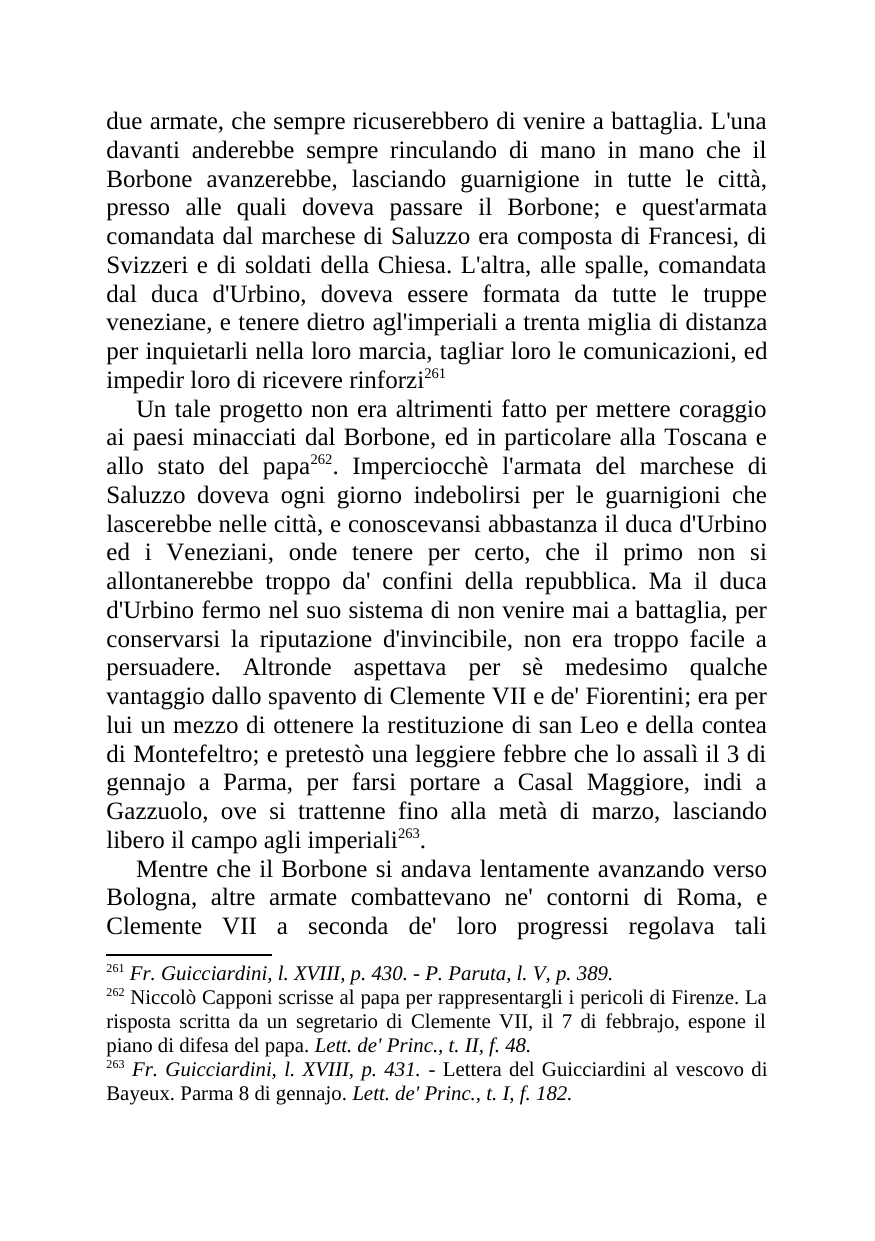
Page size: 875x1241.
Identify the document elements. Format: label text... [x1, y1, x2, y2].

text Fr. Guicciardini, l. XVIII, p. 431. - Lettera del Guicciardini al vescovo di Bayeux. Parma 8 di gennajo. Lett. de' Princ., t. I, f. 182. [106, 1057, 768, 1105]
text due armate, che sempre ricuserebbero di venire a battaglia. L'una davanti anderebbe sempre rinculando di mano in mano che il Borbone avanzerebbe, lasciando guarnigione in tutte le città, presso alle quali doveva passare il Borbone; e quest'armata comandata dal marchese di Saluzzo era composta di Francesi, di Svizzeri e di soldati della Chiesa. L'altra, alle spalle, comandata dal duca d'Urbino, doveva essere formata da tutte le truppe veneziane, e tenere dietro agl'imperiali a trenta miglia di distanza per inquietarli nella loro marcia, tagliar loro le comunicazioni, ed impedir loro di ricevere rinforzi [106, 106, 768, 394]
text Mentre che il Borbone si andava lentamente avanzando verso Bologna, altre armate combattevano ne' contorni di Roma, e Clemente VII a seconda de' loro progressi regolava tali [106, 854, 768, 940]
text Niccolò Capponi scrisse al papa per rappresentargli i pericoli di Firenze. La risposta scritta da un segretario di Clemente VII, il 7 di febbrajo, espone il piano di difesa del papa. Lett. de' Princ., t. II, f. 48. [106, 985, 768, 1057]
text Un tale progetto non era altrimenti fatto per mettere coraggio ai paesi minacciati dal Borbone, ed in particolare alla Toscana e allo stato del papa. Imperciocchè l'armata del marchese di Saluzzo doveva ogni giorno indebolirsi per le guarnigioni che lascerebbe nelle città, e conoscevansi abbastanza il duca d'Urbino ed i Veneziani, onde tenere per certo, che il primo non si allontanerebbe troppo da' confini della repubblica. Ma il duca d'Urbino fermo nel suo sistema di non venire mai a battaglia, per conservarsi la riputazione d'invincibile, non era troppo facile a persuadere. Altronde aspettava per sè medesimo qualche vantaggio dallo spavento di Clemente VII e de' Fiorentini; era per lui un mezzo di ottenere la restituzione di san Leo e della contea di Montefeltro; e pretestò una leggiere febbre che lo assalì il 3 di gennajo a Parma, per farsi portare a Casal Maggiore, indi a Gazzuolo, ove si trattenne fino alla metà di marzo, lasciando libero il campo agli imperiali. [106, 394, 768, 854]
text Fr. Guicciardini, l. XVIII, p. 430. - P. Paruta, l. V, p. 389. [106, 961, 768, 985]
